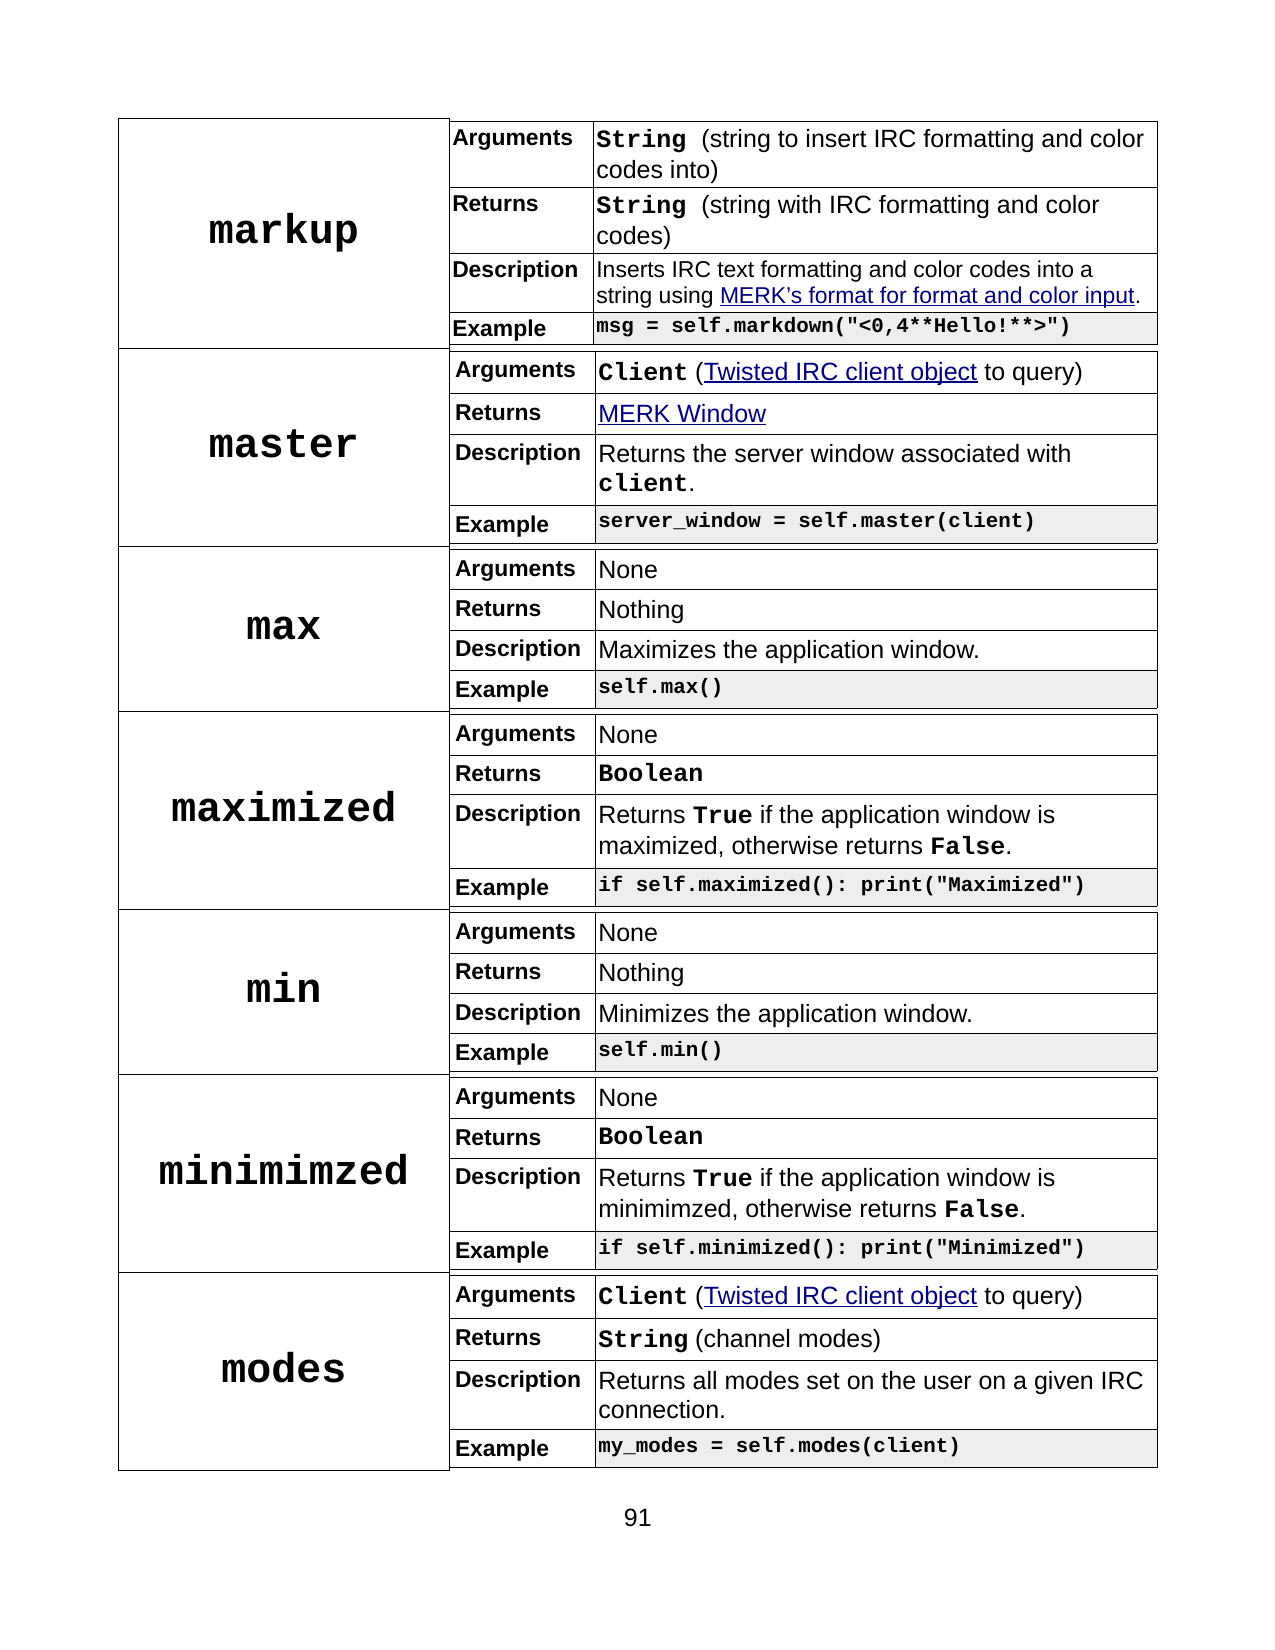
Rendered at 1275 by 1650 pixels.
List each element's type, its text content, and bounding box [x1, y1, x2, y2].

table_header Client (Twisted IRC client object to query) [596, 1276, 1157, 1318]
table_cell Returns [450, 954, 595, 993]
table_cell max [119, 547, 449, 711]
table_cell master [119, 349, 449, 546]
table_cell Example [450, 1232, 595, 1269]
table_cell Returns True if the application window is minimimzed, otherwise returns False. [596, 1159, 1157, 1231]
table_cell Returns [450, 756, 595, 794]
table_cell minimimzed [119, 1075, 449, 1272]
table_cell Example [450, 313, 593, 344]
table_cell maximized [119, 712, 449, 909]
table_header Arguments [450, 715, 595, 754]
table_cell Example [450, 506, 595, 543]
table_cell Returns [450, 188, 593, 253]
table_header Arguments [450, 1078, 595, 1118]
table_header None [596, 715, 1157, 754]
table_cell Minimizes the application window. [596, 994, 1157, 1033]
table_cell Description [450, 1361, 595, 1429]
table_cell Boolean [596, 1119, 1157, 1157]
table_header None [596, 1078, 1157, 1118]
table_cell Example [450, 1430, 595, 1467]
table_cell Boolean [596, 756, 1157, 794]
table_header String (string to insert IRC formatting and color codes into) [594, 122, 1157, 187]
table_cell Example [450, 1034, 595, 1071]
table_header Arguments [450, 352, 595, 393]
table_cell Example [450, 671, 595, 708]
table_cell Example [450, 869, 595, 906]
table_header Client (Twisted IRC client object to query) [596, 352, 1157, 393]
table_cell markup [119, 119, 449, 347]
table_cell min [119, 910, 449, 1074]
table_cell Returns all modes set on the user on a given IRC connection. [596, 1361, 1157, 1429]
table_cell Description [450, 1159, 595, 1231]
table_cell Returns [450, 394, 595, 433]
table_cell if self.minimized(): print("Minimized") [596, 1232, 1157, 1269]
table_cell Description [450, 435, 595, 505]
table_cell Description [450, 631, 595, 670]
table_cell Description [450, 795, 595, 868]
table_cell Returns [450, 1319, 595, 1360]
table_header Arguments [450, 122, 593, 187]
table_cell Returns the server window associated with client. [596, 435, 1157, 505]
table_header None [596, 913, 1157, 952]
table_cell self.max() [596, 671, 1157, 708]
table_header Arguments [450, 550, 595, 589]
table_cell Returns [450, 1119, 595, 1157]
table_cell Nothing [596, 954, 1157, 993]
table_header Arguments [450, 1276, 595, 1318]
table_header None [596, 550, 1157, 589]
table_cell Description [450, 994, 595, 1033]
table_cell Description [450, 254, 593, 312]
table_cell Maximizes the application window. [596, 631, 1157, 670]
table_cell String (string with IRC formatting and color codes) [594, 188, 1157, 253]
table_cell if self.maximized(): print("Maximized") [596, 869, 1157, 906]
table_cell Returns True if the application window is maximized, otherwise returns False. [596, 795, 1157, 868]
table_cell Inserts IRC text formatting and color codes into a string using MERK’s format for format and color input. [594, 254, 1157, 312]
table_cell my_modes = self.modes(client) [596, 1430, 1157, 1467]
table_cell MERK Window [596, 394, 1157, 433]
table_header Arguments [450, 913, 595, 952]
table_cell modes [119, 1273, 449, 1470]
table_cell msg = self.markdown("<0,4**Hello!**>") [594, 313, 1157, 344]
table_cell Returns [450, 590, 595, 629]
table_cell server_window = self.master(client) [596, 506, 1157, 543]
table_cell self.min() [596, 1034, 1157, 1071]
table_cell Nothing [596, 590, 1157, 629]
table_cell String (channel modes) [596, 1319, 1157, 1360]
